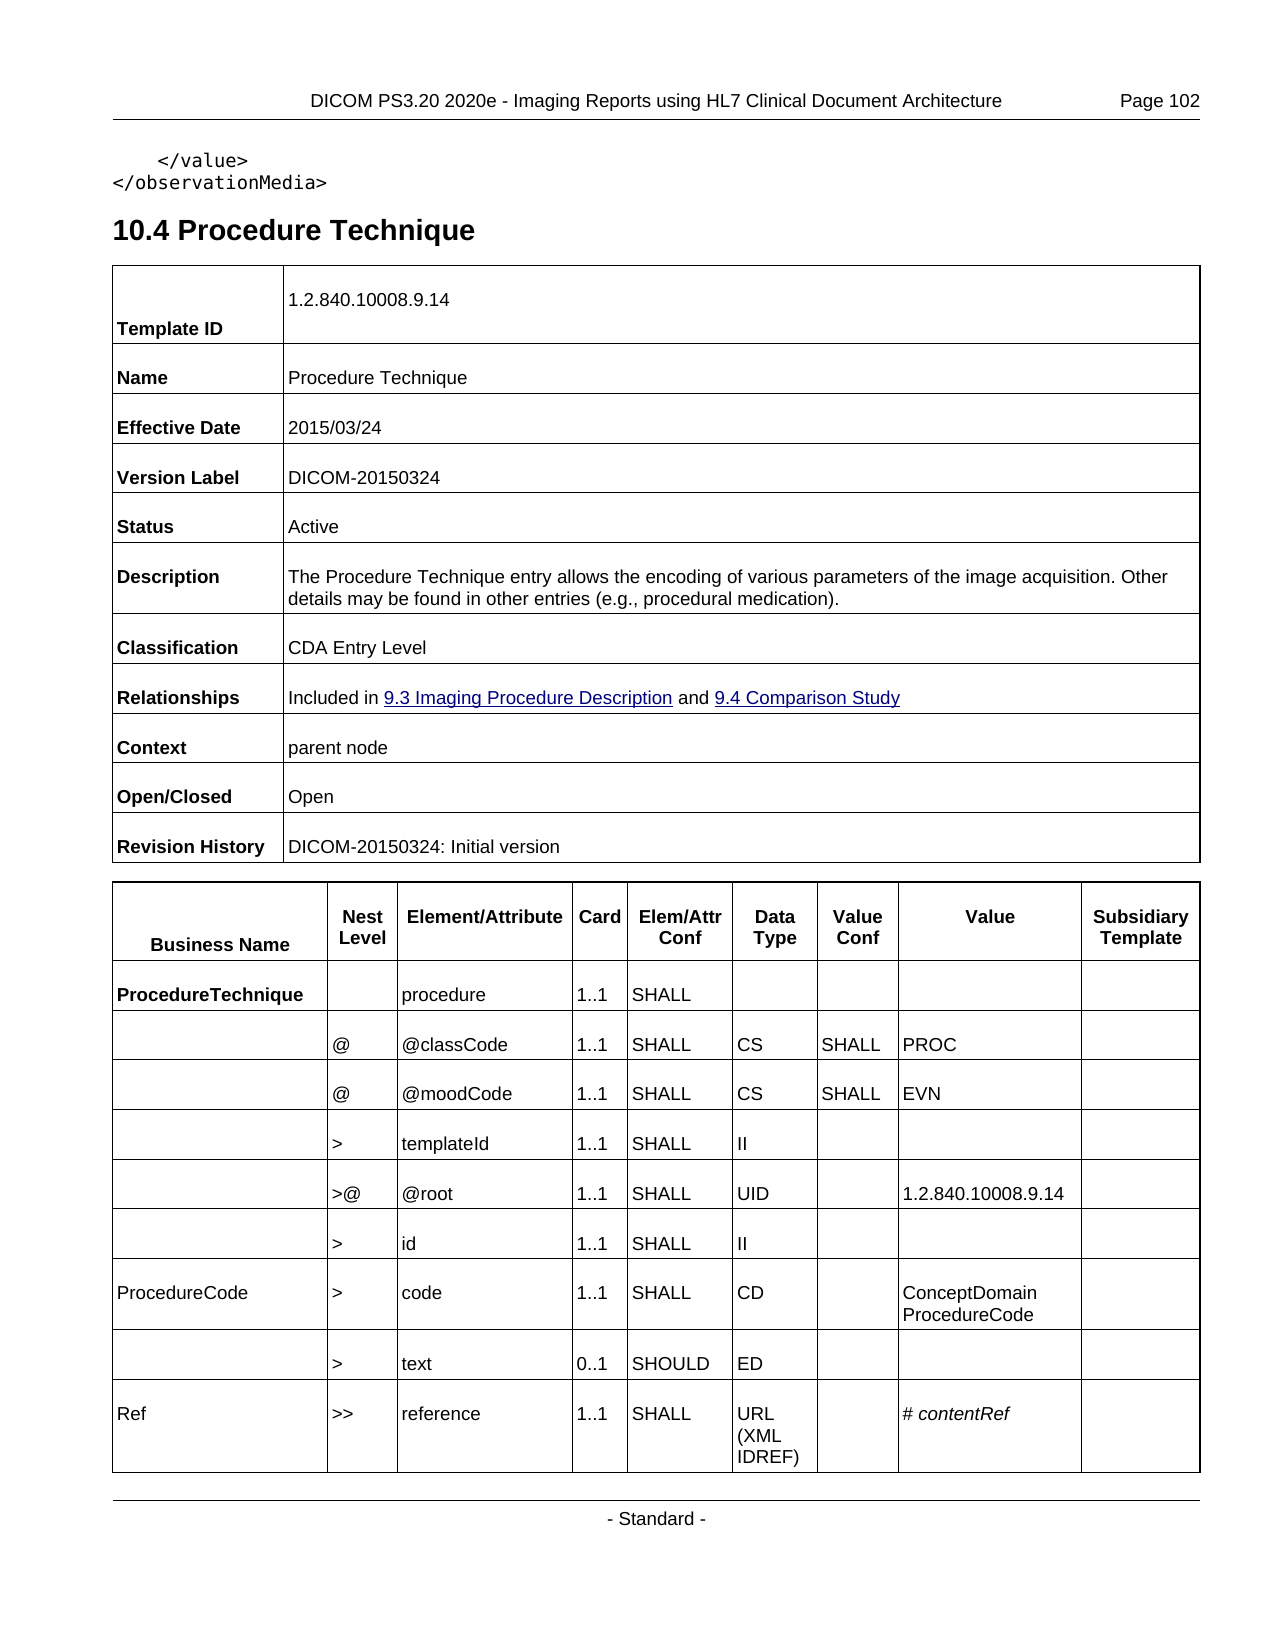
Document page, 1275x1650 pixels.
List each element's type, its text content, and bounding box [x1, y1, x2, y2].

table_cell SHALL [628, 1110, 732, 1159]
table_cell [899, 961, 1081, 1009]
text 10.4 Procedure Technique [112, 212, 1200, 246]
table_cell >> [328, 1380, 397, 1472]
table_cell [1082, 1259, 1199, 1329]
table_cell Version Label [113, 444, 283, 492]
table_cell > [328, 1330, 397, 1379]
table_cell SHALL [628, 1060, 732, 1109]
table_cell 2015/03/24 [284, 394, 1199, 443]
table_header Card [573, 883, 627, 960]
table_cell [818, 1110, 898, 1159]
table_cell [899, 1110, 1081, 1159]
table_cell Description [113, 543, 283, 613]
table_cell template​Id [398, 1110, 572, 1159]
table_cell Status [113, 493, 283, 542]
table_cell 1..1 [573, 1060, 627, 1109]
table_cell 1..1 [573, 1259, 627, 1329]
table_cell Procedure​Technique [113, 961, 327, 1009]
table_cell Active [284, 493, 1199, 542]
table_cell [818, 1330, 898, 1379]
table_cell @ [328, 1060, 397, 1109]
table_cell ED [733, 1330, 817, 1379]
table_cell Revision History [113, 813, 283, 862]
table_header Nest Level [328, 883, 397, 960]
table_cell [1082, 961, 1199, 1009]
text </value> </observationMedia> [112, 150, 1200, 194]
table_cell [733, 961, 817, 1009]
table_cell SHALL [628, 1209, 732, 1258]
table_cell @ [328, 1011, 397, 1059]
table_cell > [328, 1209, 397, 1258]
table_cell II [733, 1209, 817, 1258]
table_header Subsidiary Template [1082, 883, 1199, 960]
table_cell [899, 1330, 1081, 1379]
table_cell SHALL [628, 1011, 732, 1059]
table_cell @root [398, 1160, 572, 1208]
table_cell [818, 1209, 898, 1258]
table_cell [113, 1060, 327, 1109]
table_cell @classCode [398, 1011, 572, 1059]
table_cell Open/Closed [113, 763, 283, 812]
table_cell SHALL [628, 1259, 732, 1329]
table_header Element/​Attribute [398, 883, 572, 960]
table_cell [1082, 1060, 1199, 1109]
table_cell Procedure​Code [113, 1259, 327, 1329]
table_cell [113, 1011, 327, 1059]
table_cell CD [733, 1259, 817, 1329]
table_cell [1082, 1160, 1199, 1208]
table_cell [818, 1380, 898, 1472]
table_cell 1..1 [573, 1209, 627, 1258]
table_cell II [733, 1110, 817, 1159]
table_cell SHALL [818, 1060, 898, 1109]
table_cell [818, 1160, 898, 1208]
table_cell UID [733, 1160, 817, 1208]
table_cell Classification [113, 614, 283, 663]
table_cell Context [113, 714, 283, 762]
table_cell Concept​Domain ProcedureCode [899, 1259, 1081, 1329]
table_cell [113, 1209, 327, 1258]
table_cell [113, 1160, 327, 1208]
table_cell 1.2.840.10008.9.14 [899, 1160, 1081, 1208]
table_cell reference [398, 1380, 572, 1472]
table_cell Name [113, 344, 283, 393]
table_cell > [328, 1259, 397, 1329]
table_cell # content​Ref [899, 1380, 1081, 1472]
table_cell @moodCode [398, 1060, 572, 1109]
table_header Data Type [733, 883, 817, 960]
table_cell DICOM-20150324 [284, 444, 1199, 492]
table_header Template ID [113, 266, 283, 343]
table_header Elem/Attr Conf [628, 883, 732, 960]
table_cell [818, 1259, 898, 1329]
table_cell [113, 1330, 327, 1379]
table_cell Procedure Technique [284, 344, 1199, 393]
table_cell SHALL [628, 961, 732, 1009]
table_cell The Procedure Technique entry allows the encoding of various parameters of the image acquisition. Other details may be found in other entries (e.g., procedural medication). [284, 543, 1199, 613]
table_cell Relationships [113, 664, 283, 713]
table_cell SHALL [628, 1380, 732, 1472]
table_cell CDA Entry Level [284, 614, 1199, 663]
table_cell SHOULD [628, 1330, 732, 1379]
table_header Value Conf [818, 883, 898, 960]
table_cell Included in 9.3 Imaging Procedure Description and 9.4 Comparison Study [284, 664, 1199, 713]
table_cell [1082, 1011, 1199, 1059]
table_cell text [398, 1330, 572, 1379]
table_cell [1082, 1380, 1199, 1472]
table_header 1.2.840.10008.9.14 [284, 266, 1199, 343]
table_cell EVN [899, 1060, 1081, 1109]
table_cell procedure [398, 961, 572, 1009]
table_cell URL (XML IDREF) [733, 1380, 817, 1472]
table_cell CS [733, 1060, 817, 1109]
table_cell > [328, 1110, 397, 1159]
table_cell [1082, 1330, 1199, 1379]
table_cell SHALL [818, 1011, 898, 1059]
table_cell [899, 1209, 1081, 1258]
table_header Business Name [113, 883, 327, 960]
table_cell parent node [284, 714, 1199, 762]
table_cell Ref [113, 1380, 327, 1472]
table_cell [818, 961, 898, 1009]
table_cell 1..1 [573, 1160, 627, 1208]
table_cell Effective Date [113, 394, 283, 443]
table_cell DICOM-20150324: Initial version [284, 813, 1199, 862]
table_cell [113, 1110, 327, 1159]
table_cell 1..1 [573, 1110, 627, 1159]
table_cell [1082, 1209, 1199, 1258]
table_cell 1..1 [573, 1380, 627, 1472]
table_cell 1..1 [573, 961, 627, 1009]
table_cell id [398, 1209, 572, 1258]
table_cell [1082, 1110, 1199, 1159]
table_cell Open [284, 763, 1199, 812]
table_cell code [398, 1259, 572, 1329]
table_cell 1..1 [573, 1011, 627, 1059]
table_cell SHALL [628, 1160, 732, 1208]
table_cell 0..1 [573, 1330, 627, 1379]
table_cell PROC [899, 1011, 1081, 1059]
table_header Value [899, 883, 1081, 960]
table_cell [328, 961, 397, 1009]
table_cell >@ [328, 1160, 397, 1208]
table_cell CS [733, 1011, 817, 1059]
